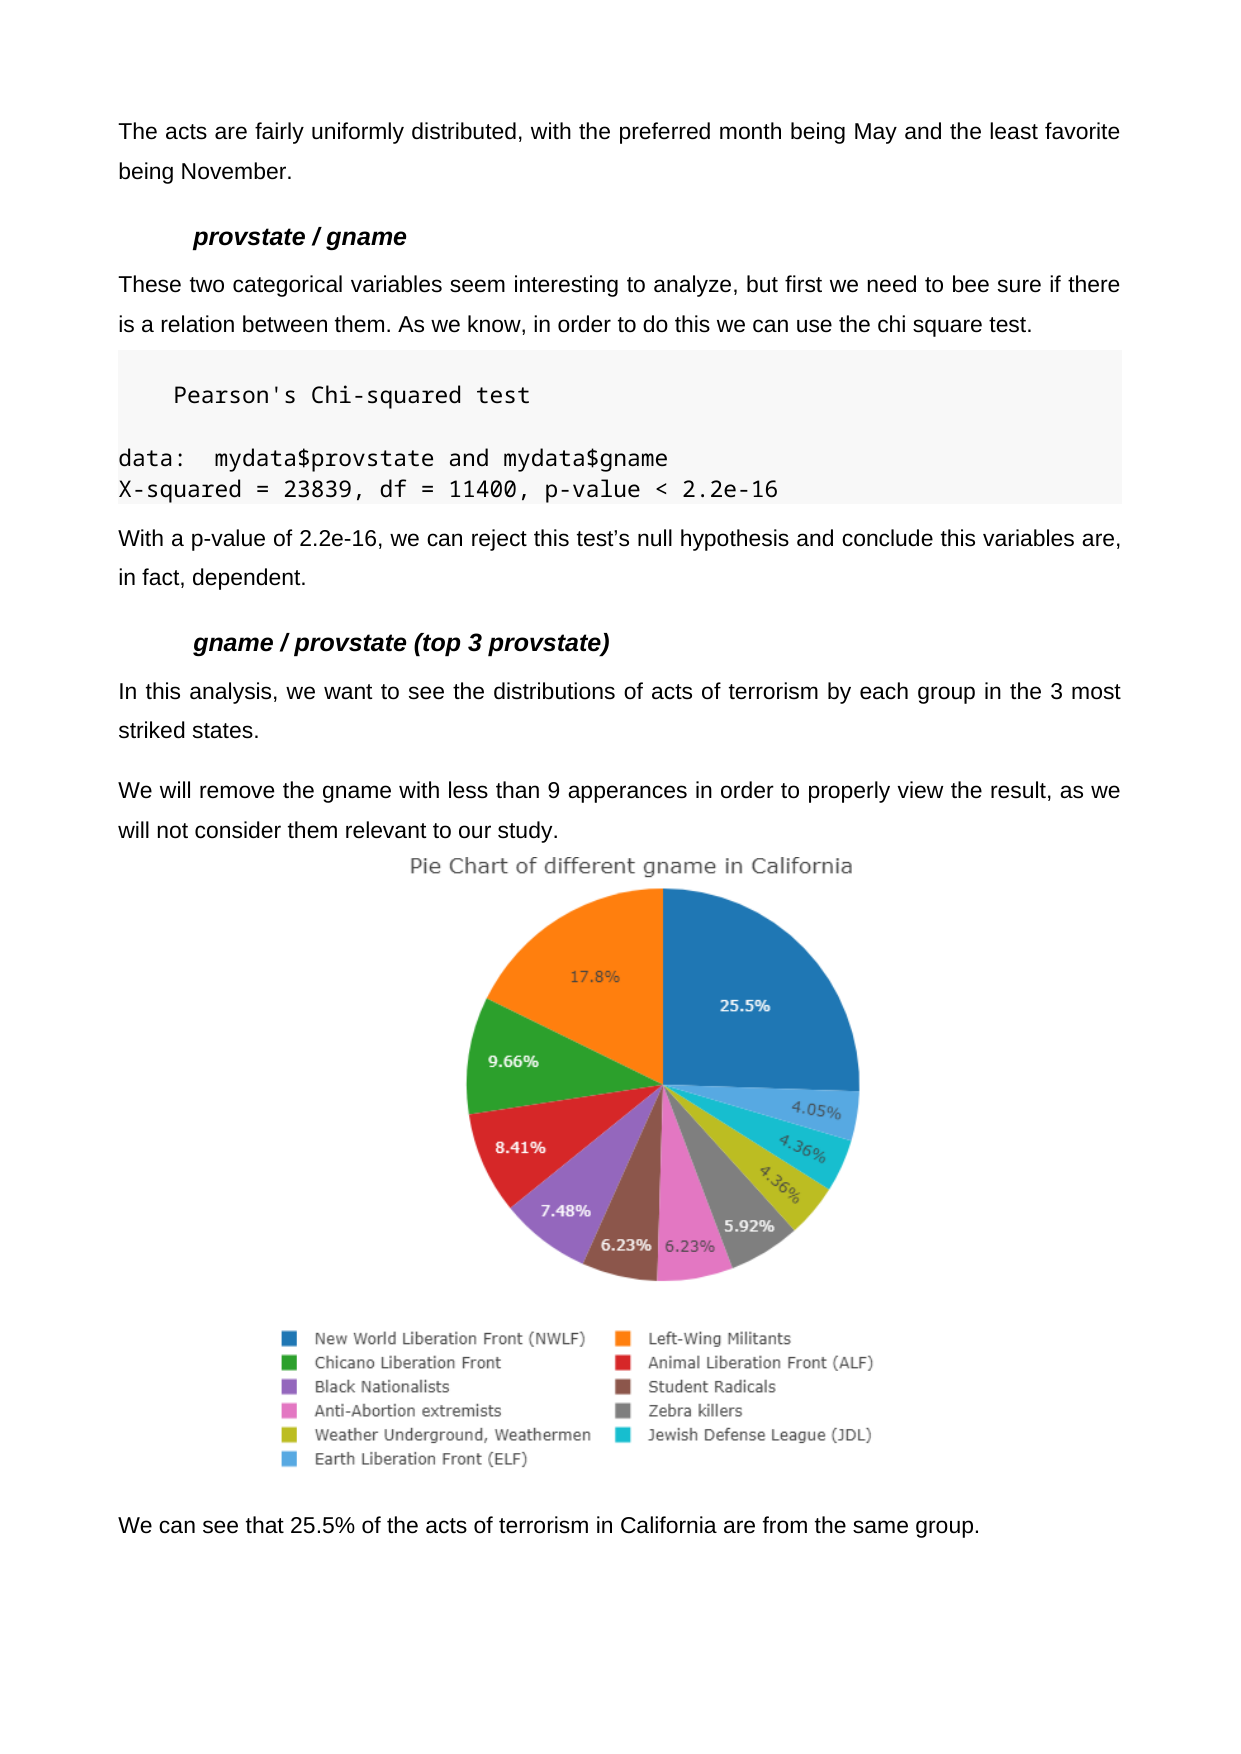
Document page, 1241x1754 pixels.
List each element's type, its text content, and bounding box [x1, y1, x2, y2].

subtitle gname / provstate (top 3 provstate) [118, 628, 1122, 657]
text We will remove the gname with less than 9 apperances in order to properly view the result, as we will not consider them relevant to our study. [118, 777, 1122, 843]
text These two categorical variables seem interesting to analyze, but first we need to bee sure if there is a relation between them. As we know, in order to do this we can use the chi square test. [118, 271, 1122, 337]
text The acts are fairly uniformly distributed, with the preferred month being May and the least favorite being November. [118, 118, 1122, 184]
text In this analysis, we want to see the distributions of acts of terrorism by each group in the 3 most striked states. [118, 678, 1122, 743]
picture [188, 857, 1075, 1490]
table_header [1075, 857, 1122, 1490]
subtitle provstate / gname [118, 222, 1122, 251]
text With a p-value of 2.2e-16, we can reject this test’s null hypothesis and conclude this variables are, in fact, dependent. [118, 524, 1122, 590]
text We can see that 25.5% of the acts of terrorism in California are from the same group. [118, 1512, 1122, 1538]
text Pearson's Chi-squared test data: mydata$provstate and mydata$gname X-squared = 23839, df = 11400, p-value < 2.2e-16 [118, 350, 1122, 504]
table_header [119, 857, 188, 1490]
